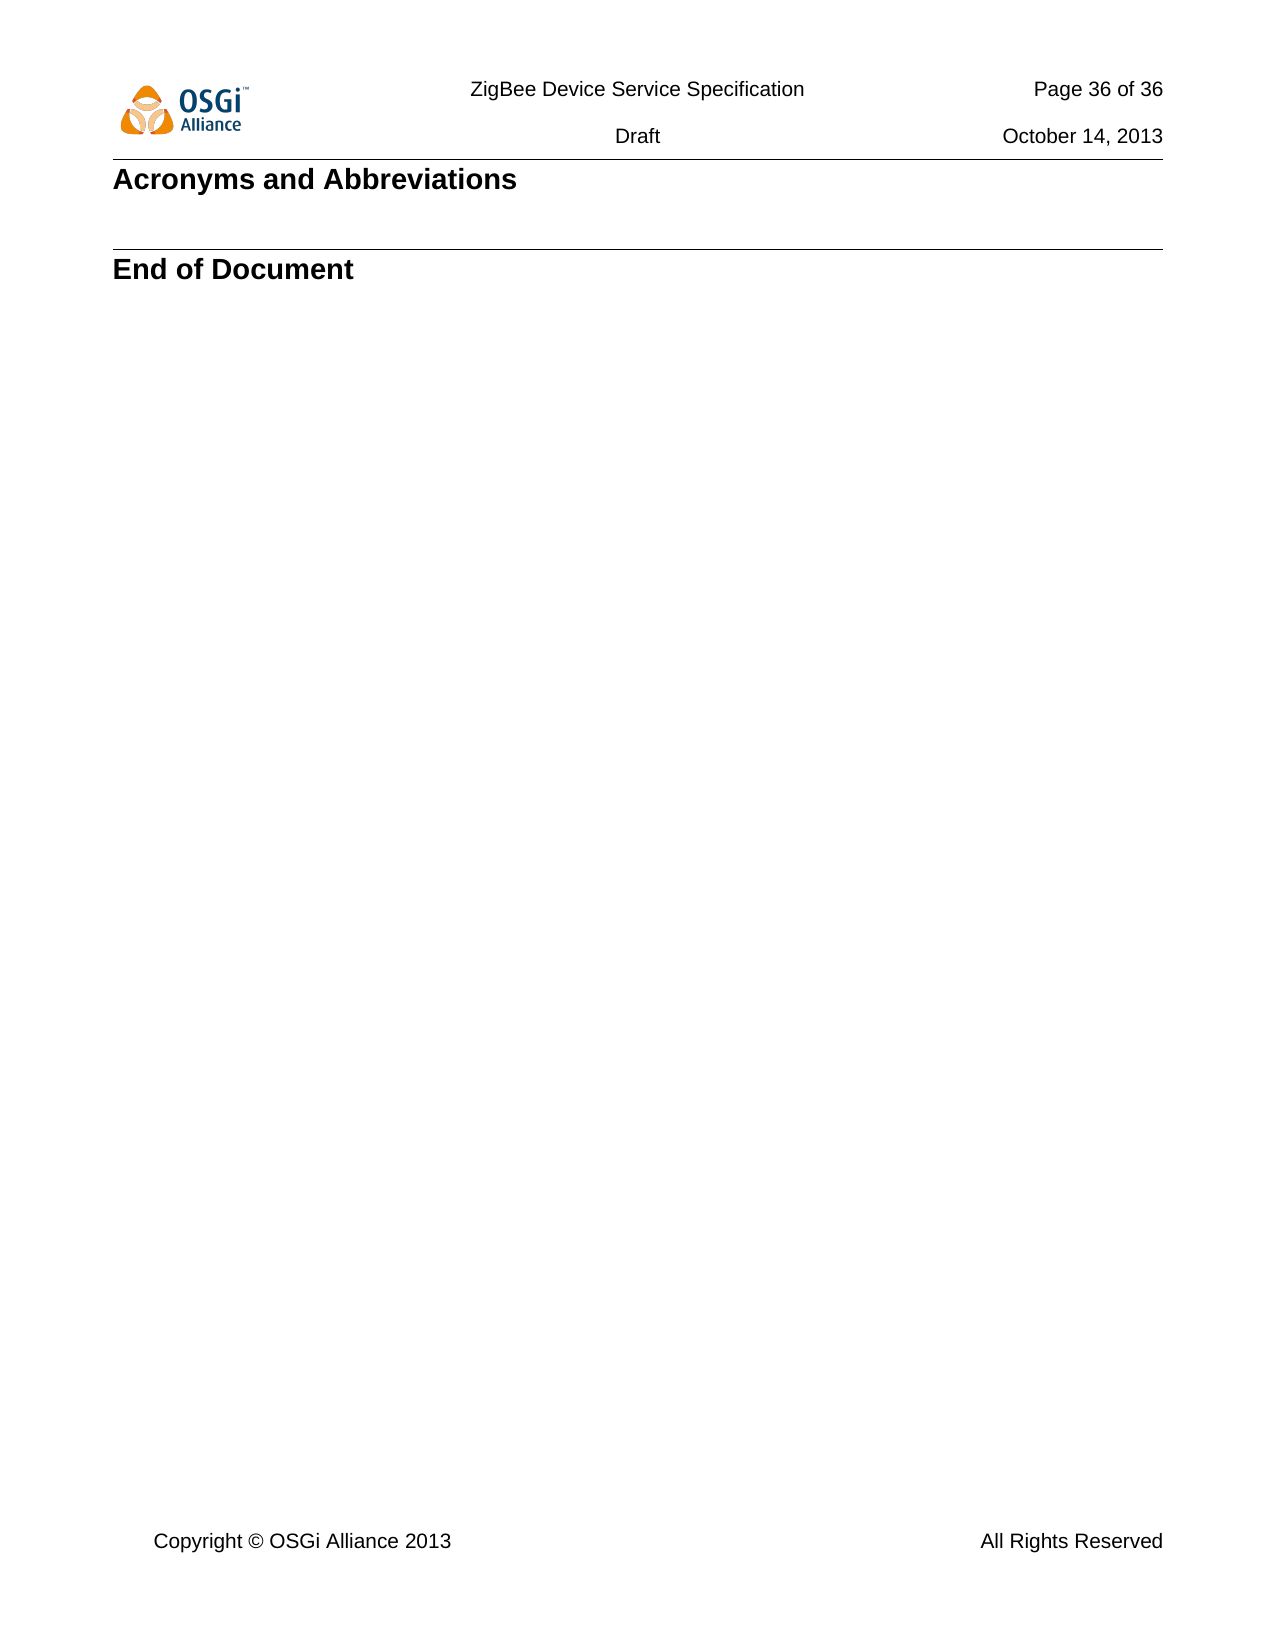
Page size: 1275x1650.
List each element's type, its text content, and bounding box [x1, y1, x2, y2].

subtitle End of Document [112, 250, 1163, 285]
subtitle Acronyms and Abbreviations [112, 160, 1163, 196]
picture [113, 78, 257, 142]
